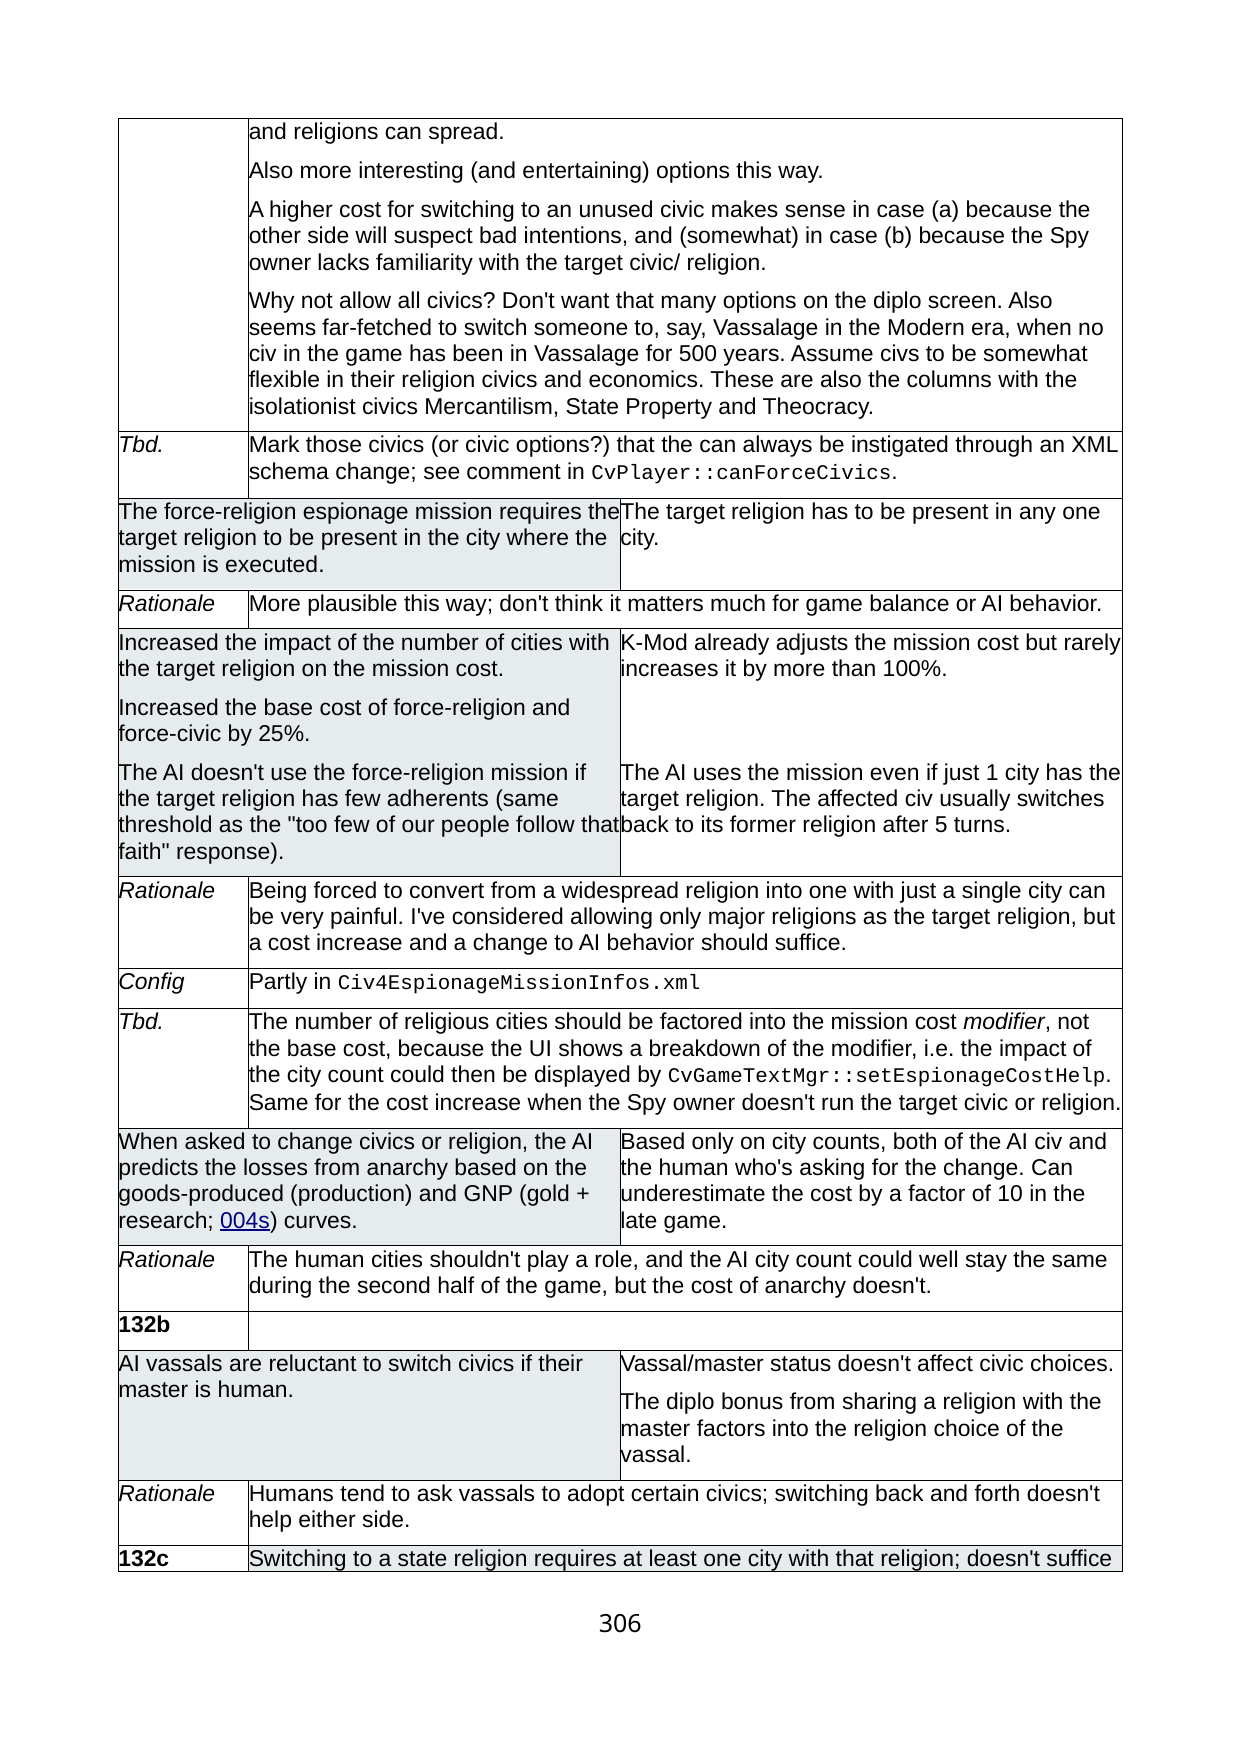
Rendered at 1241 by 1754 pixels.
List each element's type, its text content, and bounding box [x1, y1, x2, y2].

table_cell The target religion has to be present in any one city. [621, 499, 1122, 589]
table_cell Rationale [119, 1246, 248, 1311]
table_cell Vassal/master status doesn't affect civic choices. The diplo bonus from sharing a religion with the master factors into the religion choice of the vassal. [621, 1351, 1122, 1480]
table_cell Tbd. [119, 1009, 248, 1127]
table_cell The human cities shouldn't play a role, and the AI city count could well stay the same during the second half of the game, but the cost of anarchy doesn't. [249, 1246, 1122, 1311]
table_cell Tbd. [119, 432, 248, 498]
table_cell Switching to a state religion requires at least one city with that religion; doesn't suffice [249, 1546, 1122, 1571]
table_cell 132c [119, 1546, 248, 1571]
table_cell Mark those civics (or civic options?) that the can always be instigated through an XML schema change; see comment in CvPlayer::canForceCivics. [249, 432, 1122, 498]
table_cell 132b [119, 1312, 248, 1349]
table_cell Increased the impact of the number of cities with the target religion on the mission cost. Increased the base cost of force-religion and force-civic by 25%. The AI doesn't use the force-religion mission if the target religion has few adherents (same threshold as the "too few of our people follow that faith" response). [119, 629, 620, 876]
table_cell More plausible this way; don't think it matters much for game balance or AI behavior. [249, 591, 1122, 628]
table_cell The force-religion espionage mission requires the target religion to be present in the city where the mission is executed. [119, 499, 620, 589]
table_cell [119, 119, 248, 431]
table_cell and religions can spread. Also more interesting (and entertaining) options this way. A higher cost for switching to an unused civic makes sense in case (a) because the other side will suspect bad intentions, and (somewhat) in case (b) because the Spy owner lacks familiarity with the target civic/ religion. Why not allow all civics? Don't want that many options on the diplo screen. Also seems far-fetched to switch someone to, say, Vassalage in the Modern era, when no civ in the game has been in Vassalage for 500 years. Assume civs to be somewhat flexible in their religion civics and economics. These are also the columns with the isolationist civics Mercantilism, State Property and Theocracy. [249, 119, 1122, 431]
table_cell Humans tend to ask vassals to adopt certain civics; switching back and forth doesn't help either side. [249, 1481, 1122, 1545]
table_cell Rationale [119, 877, 248, 968]
table_cell Partly in Civ4EspionageMissionInfos.xml [249, 969, 1122, 1008]
table_cell Being forced to convert from a widespread religion into one with just a single city can be very painful. I've considered allowing only major religions as the target religion, but a cost increase and a change to AI behavior should suffice. [249, 877, 1122, 968]
table_cell Based only on city counts, both of the AI civ and the human who's asking for the change. Can underestimate the cost by a factor of 10 in the late game. [621, 1129, 1122, 1245]
table_cell When asked to change civics or religion, the AI predicts the losses from anarchy based on the goods-produced (production) and GNP (gold + research; 004s) curves. [119, 1129, 620, 1245]
table_cell Config [119, 969, 248, 1008]
table_cell Rationale [119, 1481, 248, 1545]
table_cell AI vassals are reluctant to switch civics if their master is human. [119, 1351, 620, 1480]
table_cell [249, 1312, 1122, 1349]
table_cell K-Mod already adjusts the mission cost but rarely increases it by more than 100%. The AI uses the mission even if just 1 city has the target religion. The affected civ usually switches back to its former religion after 5 turns. [621, 629, 1122, 876]
table_cell Rationale [119, 591, 248, 628]
table_cell The number of religious cities should be factored into the mission cost modifier, not the base cost, because the UI shows a breakdown of the modifier, i.e. the impact of the city count could then be displayed by CvGameTextMgr::setEspionageCostHelp. Same for the cost increase when the Spy owner doesn't run the target civic or religion. [249, 1009, 1122, 1127]
